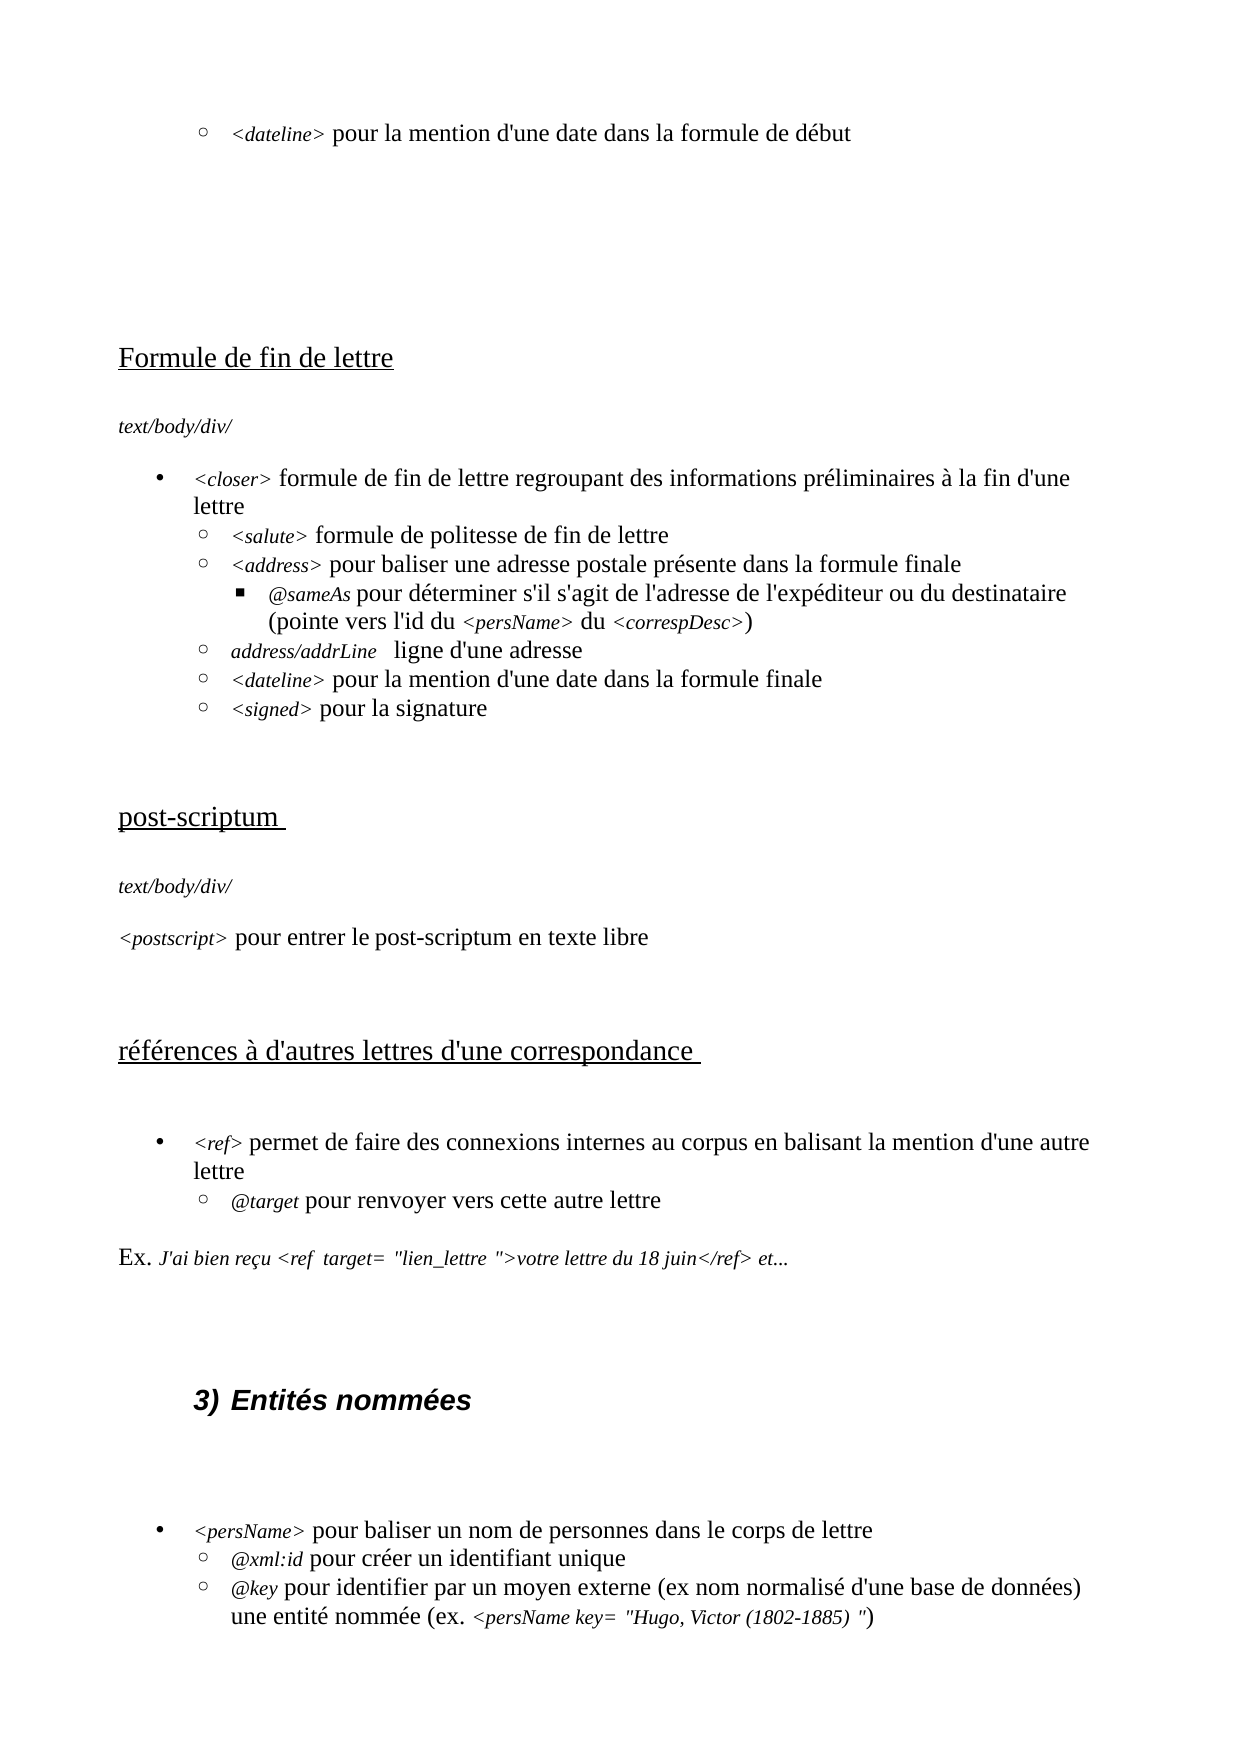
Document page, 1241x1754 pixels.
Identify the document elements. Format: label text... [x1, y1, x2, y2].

subtitle Formule de fin de lettre [118, 340, 1122, 373]
list <dateline> pour la mention d'une date dans la formule finale [193, 664, 1122, 693]
subtitle post-scriptum [118, 799, 1122, 833]
text text/body/div/ [118, 414, 1122, 438]
list <signed> pour la signature [193, 693, 1122, 721]
list <persName> pour baliser un nom de personnes dans le corps de lettre [156, 1515, 1122, 1543]
list @key pour identifier par un moyen externe (ex nom normalisé d'une base de données) une entité nommée (ex. <persName key= "Hugo, Victor (1802-1885) ") [193, 1572, 1122, 1630]
list <salute> formule de politesse de fin de lettre [193, 520, 1122, 549]
list <closer> formule de fin de lettre regroupant des informations préliminaires à la fin d'une lettre [156, 463, 1122, 520]
list <dateline> pour la mention d'une date dans la formule de début [193, 118, 1122, 147]
text text/body/div/ [118, 874, 1122, 898]
subtitle Entités nommées [193, 1382, 1122, 1416]
subtitle références à d'autres lettres d'une correspondance [118, 1033, 1122, 1067]
list address/addrLine ligne d'une adresse [193, 635, 1122, 664]
list @sameAs pour déterminer s'il s'agit de l'adresse de l'expéditeur ou du destinataire (pointe vers l'id du <persName> du <correspDesc>) [231, 578, 1122, 635]
list @xml:id pour créer un identifiant unique [193, 1543, 1122, 1572]
list @target pour renvoyer vers cette autre lettre [193, 1185, 1122, 1214]
text <postscript> pour entrer le post-scriptum en texte libre [118, 922, 1122, 951]
list <ref> permet de faire des connexions internes au corpus en balisant la mention d'une autre lettre [156, 1127, 1122, 1185]
text Ex. J'ai bien reçu <ref target= "lien_lettre ">votre lettre du 18 juin</ref> et... [118, 1242, 1122, 1271]
list <address> pour baliser une adresse postale présente dans la formule finale [193, 549, 1122, 578]
